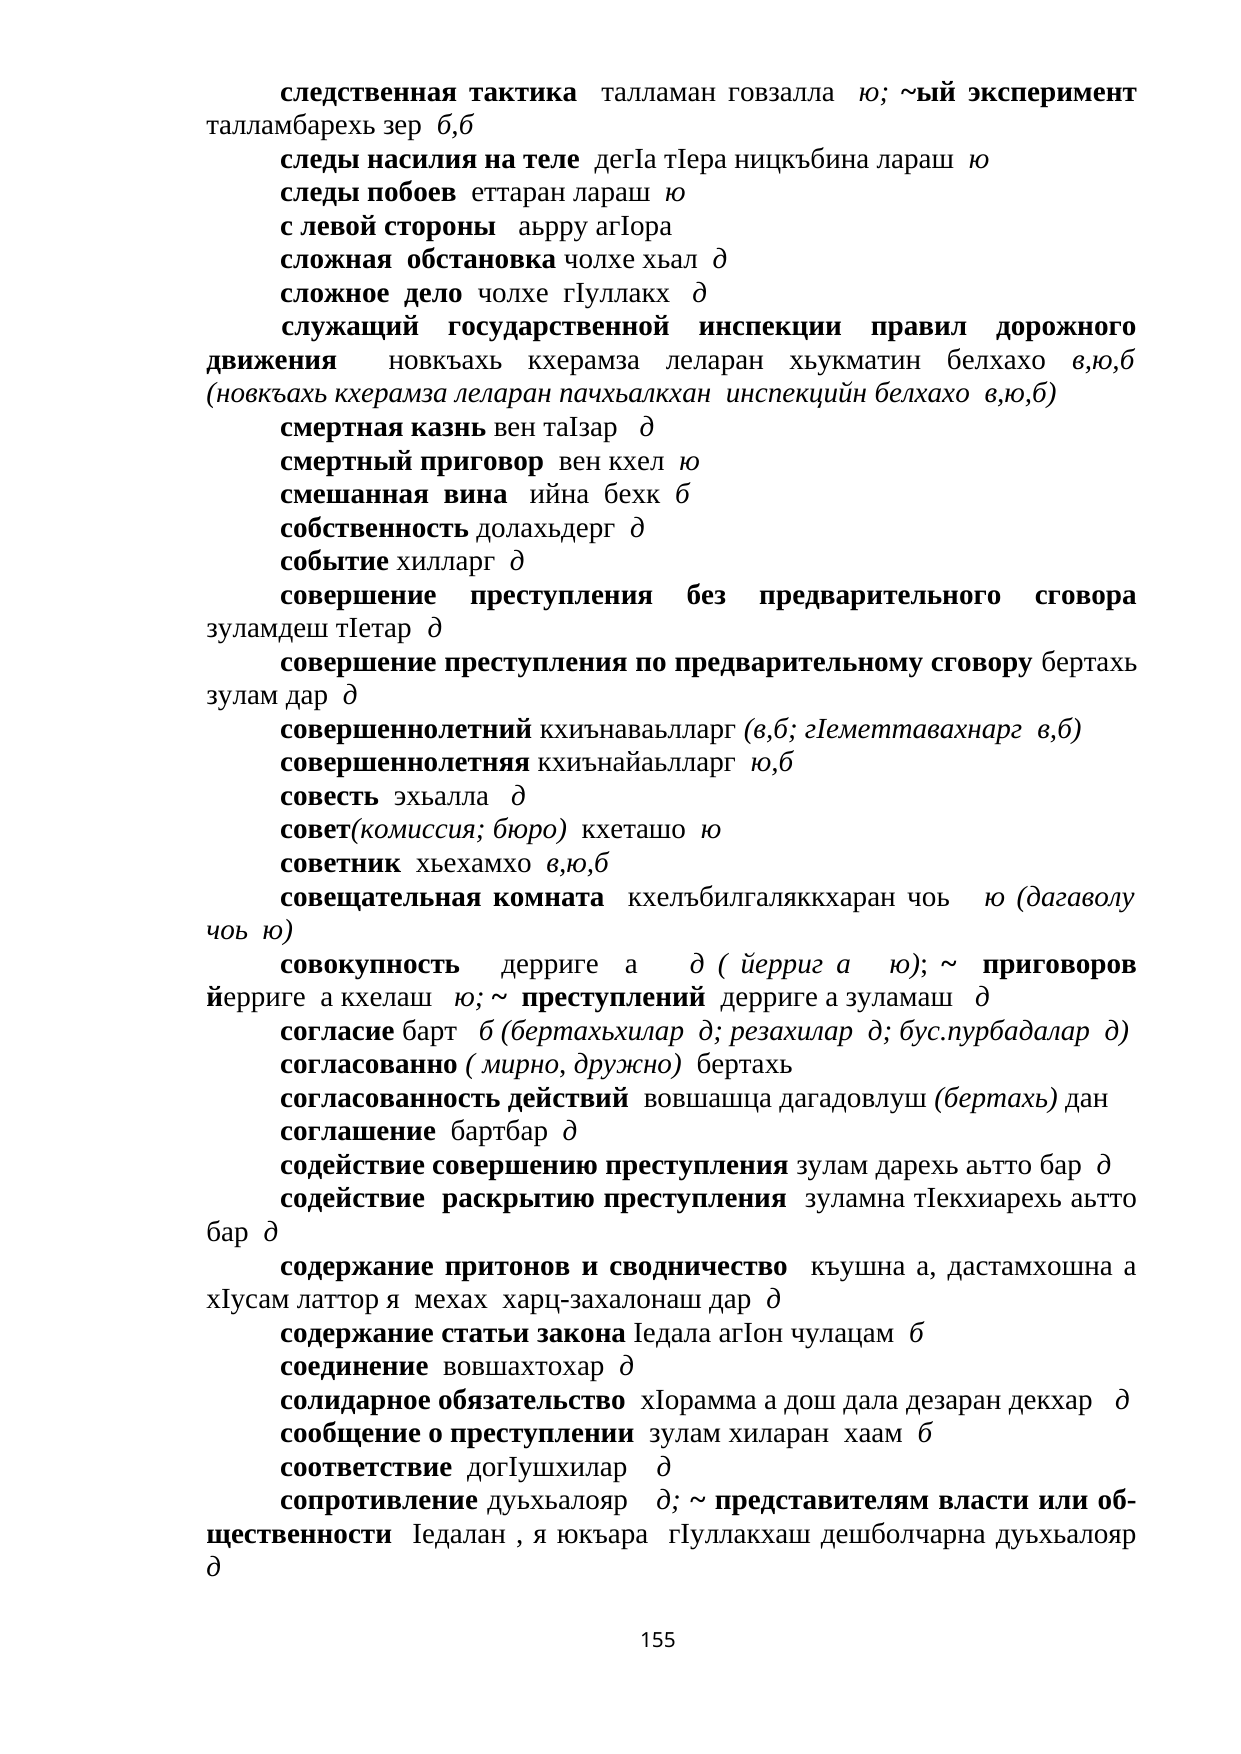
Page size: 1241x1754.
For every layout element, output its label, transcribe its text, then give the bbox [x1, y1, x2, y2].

text содержание статьи закона Ӏедала агӀон чулацам б [206, 1315, 1137, 1348]
text смертный приговор вен кхел ю [206, 443, 1137, 476]
text соответствие догӀушхилар д [206, 1449, 1137, 1482]
text совет(комиссия; бюро) кхеташо ю [206, 812, 1137, 845]
text соглашение бартбар д [206, 1113, 1137, 1147]
text содействие раскрытию преступления зуламна тӀекхиарехь аьтто бар д [206, 1181, 1137, 1248]
text совершение преступления без предварительного сговора зуламдеш тӀетар д [206, 577, 1137, 644]
text сложная обстановка чолхе хьал д [206, 241, 1137, 275]
text собственность долахьдерг д [206, 510, 1137, 543]
text смертная казнь вен таӀзар д [206, 409, 1137, 443]
text совокупность дерриге а д ( йерриг а ю); ~ приговоров йерриге а кхелаш ю; ~ преступлений дерриге а зуламаш д [206, 946, 1137, 1013]
text сообщение о преступлении зулам хиларан хаам б [206, 1415, 1137, 1449]
text совершение преступления по предварительному сговору бертахь зулам дар д [206, 644, 1137, 711]
text совершеннолетняя кхиънайаьлларг ю,б [206, 744, 1137, 778]
text сложное дело чолхе гӀуллакх д [206, 275, 1137, 308]
text сопротивление дуьхьалояр д; ~ представителям власти или об-щественности Ӏедалан , я юкъара гӀуллакхаш дешболчарна дуьхьалояр д [206, 1482, 1137, 1583]
text соединение вовшахтохар д [206, 1348, 1137, 1382]
text согласие барт б (бертахьхилар д; резахилар д; бус.пурбадалар д) [206, 1013, 1137, 1046]
text совершеннолетний кхиънаваьлларг (в,б; гӀеметтавахнарг в,б) [206, 711, 1137, 744]
text содействие совершению преступления зулам дарехь аьтто бар д [206, 1147, 1137, 1181]
text совещательная комната кхелъбилгаляккхаран чоь ю (дагаволу чоь ю) [206, 879, 1137, 946]
text содержание притонов и сводничество къушна а, дастамхошна а хӀусам латтор я мехах харц-захалонаш дар д [206, 1248, 1137, 1315]
text следственная тактика талламан говзалла ю; ~ый эксперимент талламбарехь зер б,б [206, 74, 1137, 141]
text смешанная вина ийна бехк б [206, 476, 1137, 510]
text согласованность действий вовшашца дагадовлуш (бертахь) дан [206, 1080, 1137, 1113]
text солидарное обязательство хӀорамма а дош дала дезаран декхар д [206, 1382, 1137, 1415]
text советник хьехамхо в,ю,б [206, 845, 1137, 879]
text следы насилия на теле дегӀа тӀера ницкъбина лараш ю [206, 141, 1137, 174]
text с левой стороны аьрру агӀора [206, 208, 1137, 241]
text следы побоев еттаран лараш ю [206, 174, 1137, 208]
text событие хилларг д [206, 543, 1137, 577]
text служащий государственной инспекции правил дорожного движения новкъахь кхерамза леларан хьукматин белхахо в,ю,б (новкъахь кхерамза леларан пачхьалкхан инспекцийн белхахо в,ю,б) [206, 308, 1137, 409]
text совесть эхьалла д [206, 778, 1137, 812]
text согласованно ( мирно, дружно) бертахь [206, 1046, 1137, 1080]
